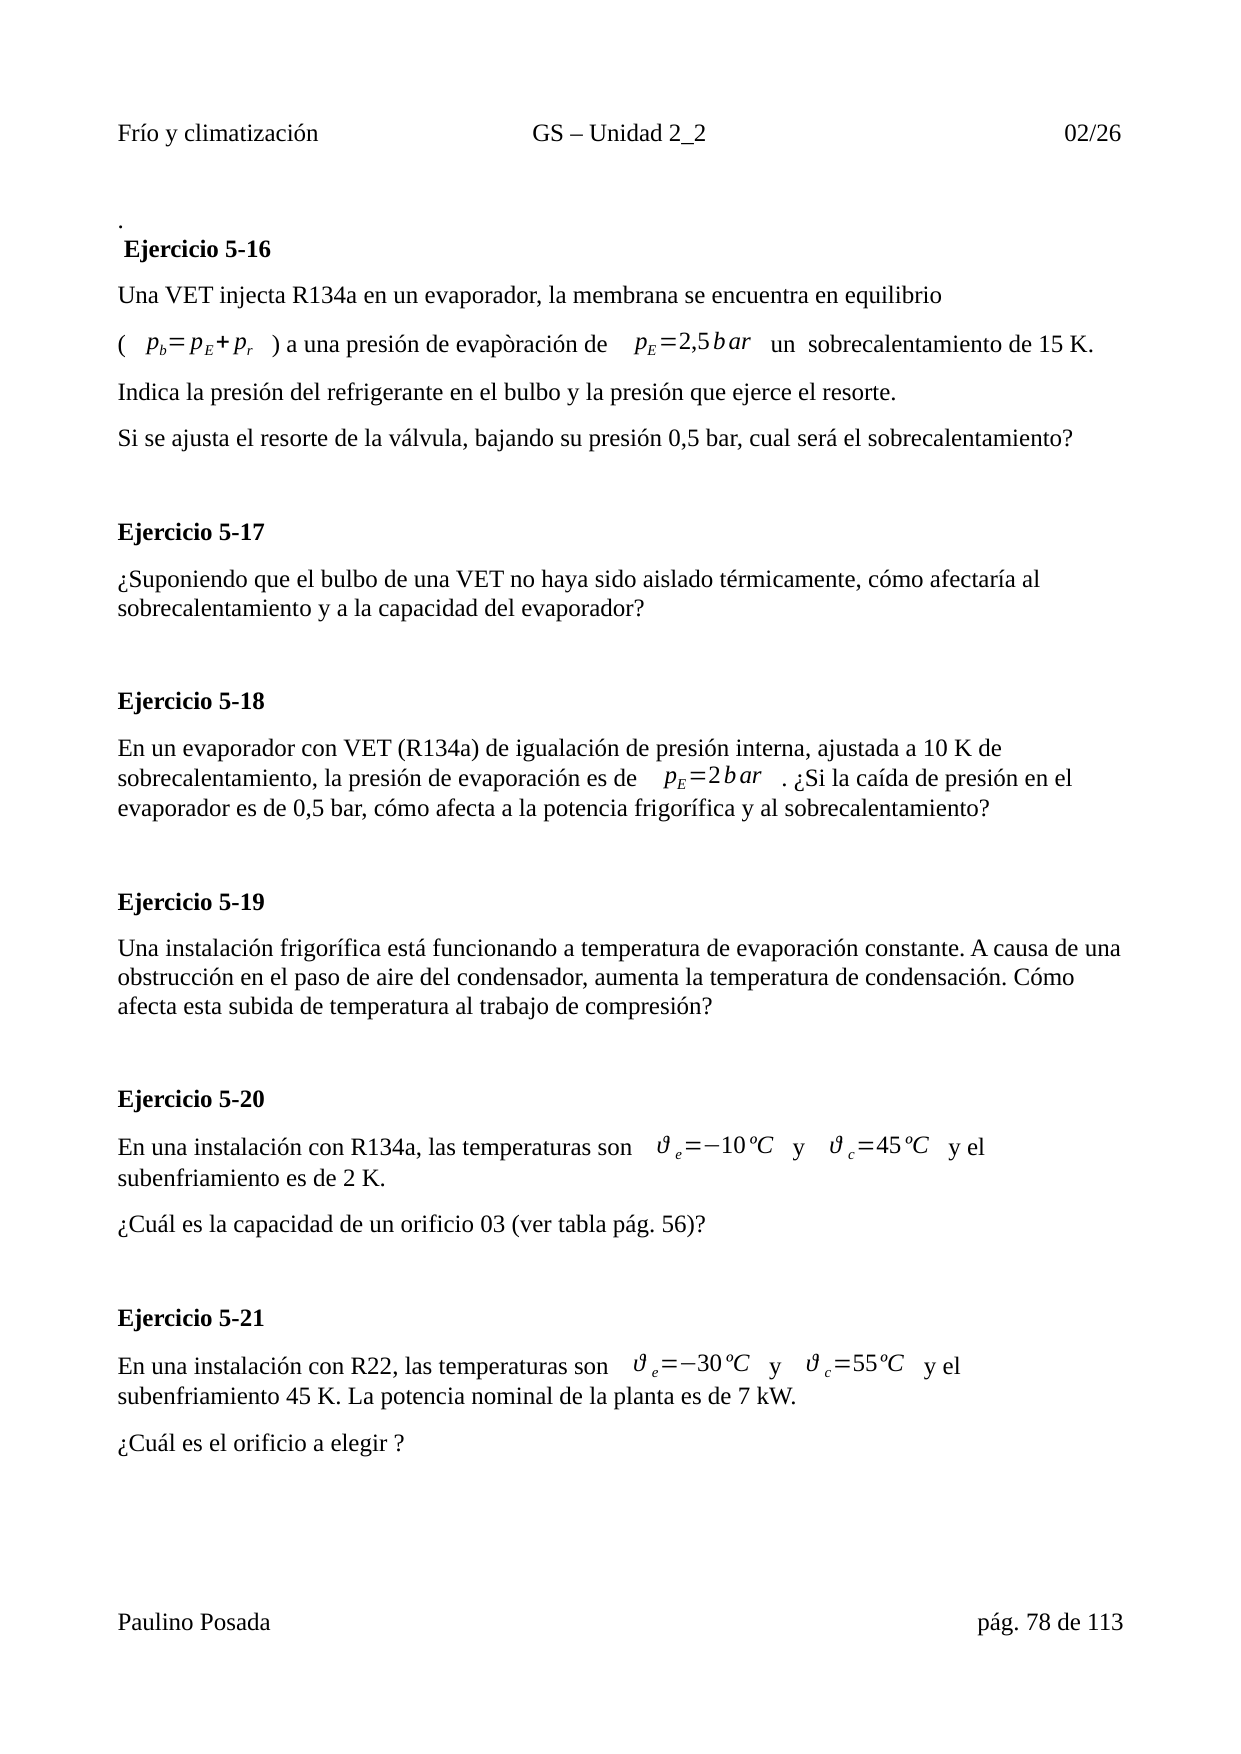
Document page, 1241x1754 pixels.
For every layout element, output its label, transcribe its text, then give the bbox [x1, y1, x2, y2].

text Ejercicio 5-18 [117, 686, 1123, 715]
text Una VET injecta R134a en un evaporador, la membrana se encuentra en equilibrio [117, 281, 1123, 309]
text En un evaporador con VET (R134a) de igualación de presión interna, ajustada a 10 K de sobrecalentamiento, la presión de evaporación es de . ¿Si la caída de presión en el evaporador es de 0,5 bar, cómo afecta a la potencia frigorífica y al sobrecalentamiento? [117, 733, 1123, 822]
text Ejercicio 5-20 [117, 1084, 1123, 1113]
text ¿Cuál es la capacidad de un orificio 03 (ver tabla pág. 56)? [117, 1209, 1123, 1238]
text Ejercicio 5-16 [5, 234, 1123, 263]
text ¿Cuál es el orificio a elegir ? [117, 1428, 1123, 1457]
text En una instalación con R22, las temperaturas son y y el subenfriamiento 45 K. La potencia nominal de la planta es de 7 kW. [117, 1350, 1123, 1410]
text Ejercicio 5-21 [117, 1303, 1123, 1332]
text En una instalación con R134a, las temperaturas son y y el subenfriamiento es de 2 K. [117, 1131, 1123, 1191]
text ¿Suponiendo que el bulbo de una VET no haya sido aislado térmicamente, cómo afectaría al sobrecalentamiento y a la capacidad del evaporador? [117, 564, 1123, 621]
text Una instalación frigorífica está funcionando a temperatura de evaporación constante. A causa de una obstrucción en el paso de aire del condensador, aumenta la temperatura de condensación. Cómo afecta esta subida de temperatura al trabajo de compresión? [117, 933, 1123, 1019]
text . [5, 205, 1123, 234]
text Ejercicio 5-19 [117, 887, 1123, 915]
text Ejercicio 5-17 [117, 517, 1123, 546]
text () a una presión de evapòración de un sobrecalentamiento de 15 K. [117, 327, 1123, 359]
text Indica la presión del refrigerante en el bulbo y la presión que ejerce el resorte. [117, 377, 1123, 406]
text Si se ajusta el resorte de la válvula, bajando su presión 0,5 bar, cual será el sobrecalentamiento? [117, 423, 1123, 452]
